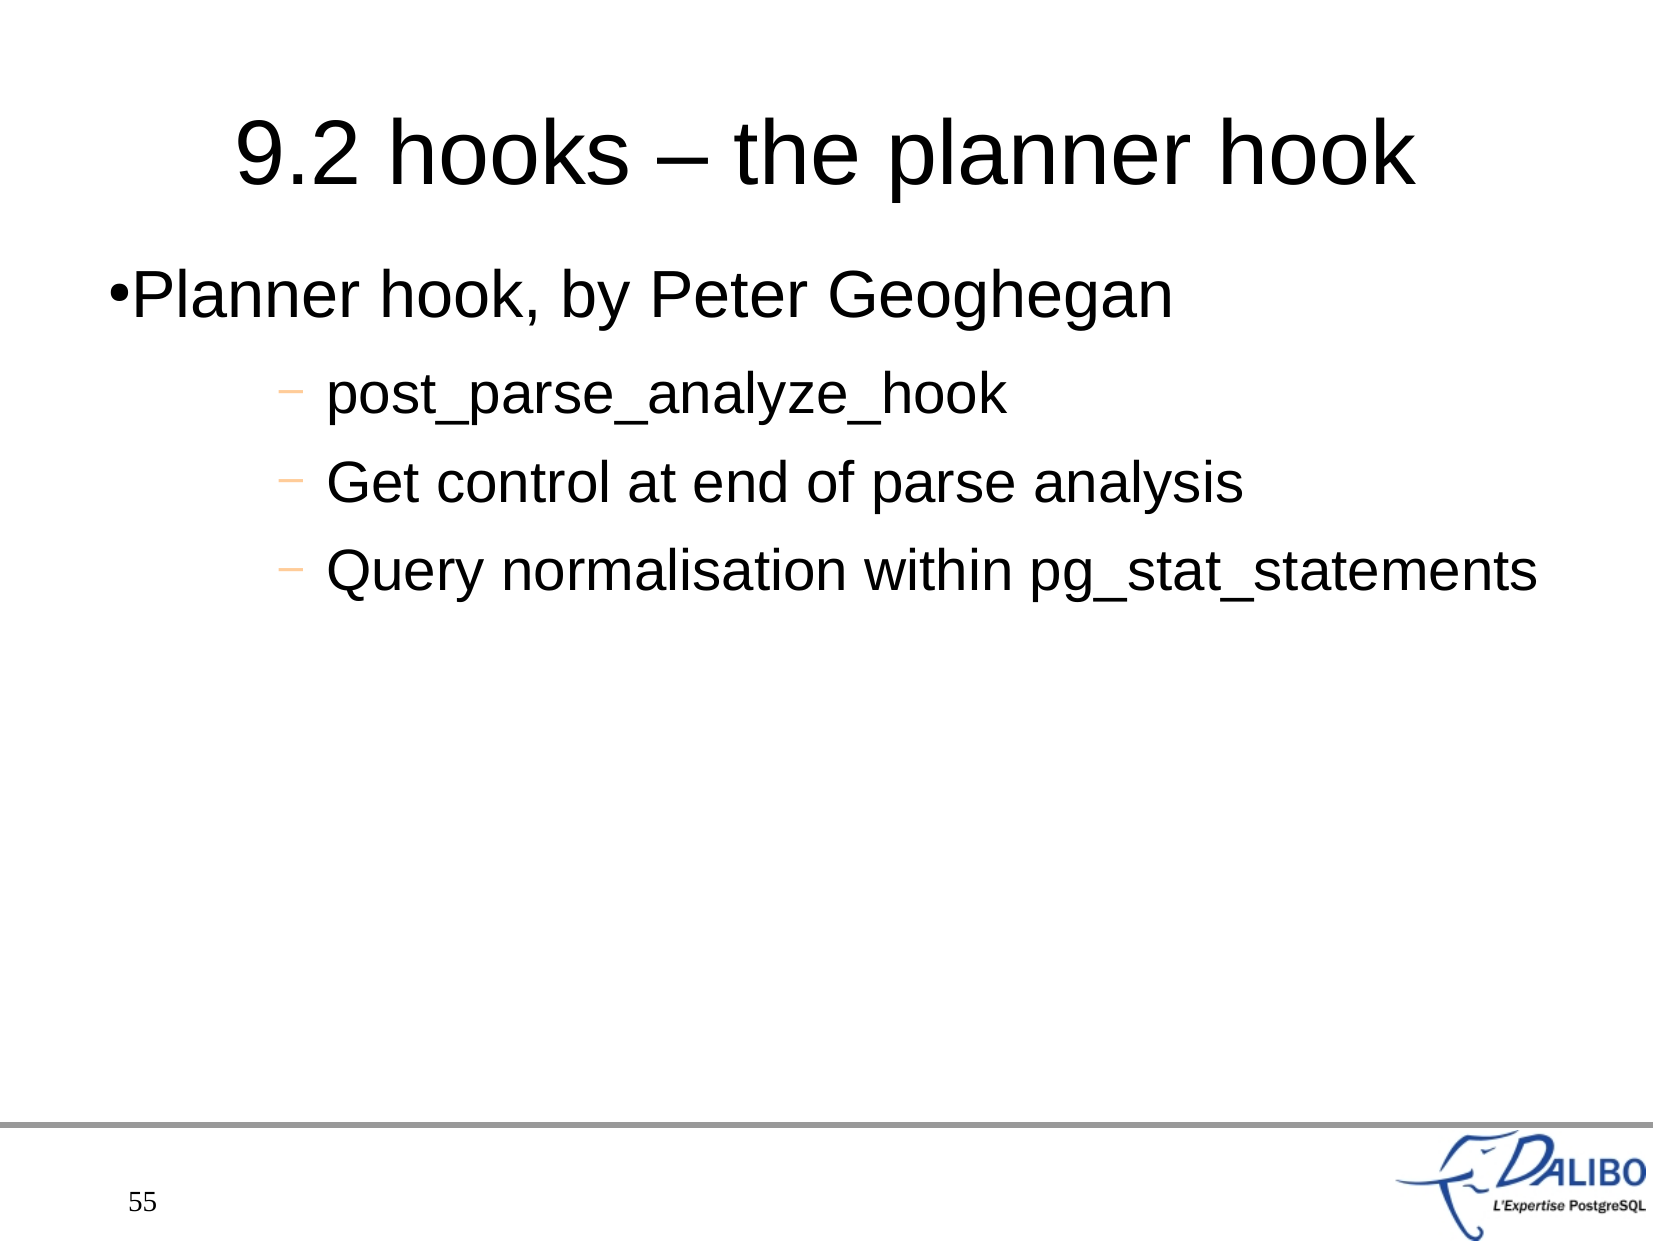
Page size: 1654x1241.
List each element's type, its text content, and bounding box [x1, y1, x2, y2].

title 9.2 hooks – the planner hook [82, 49, 1571, 257]
picture [1395, 1130, 1646, 1241]
list Planner hook, by Peter Geoghegan post_parse_analyze_hook Get control at end of parse analysis Query normalisation within pg_stat_statements [90, 256, 1578, 1076]
